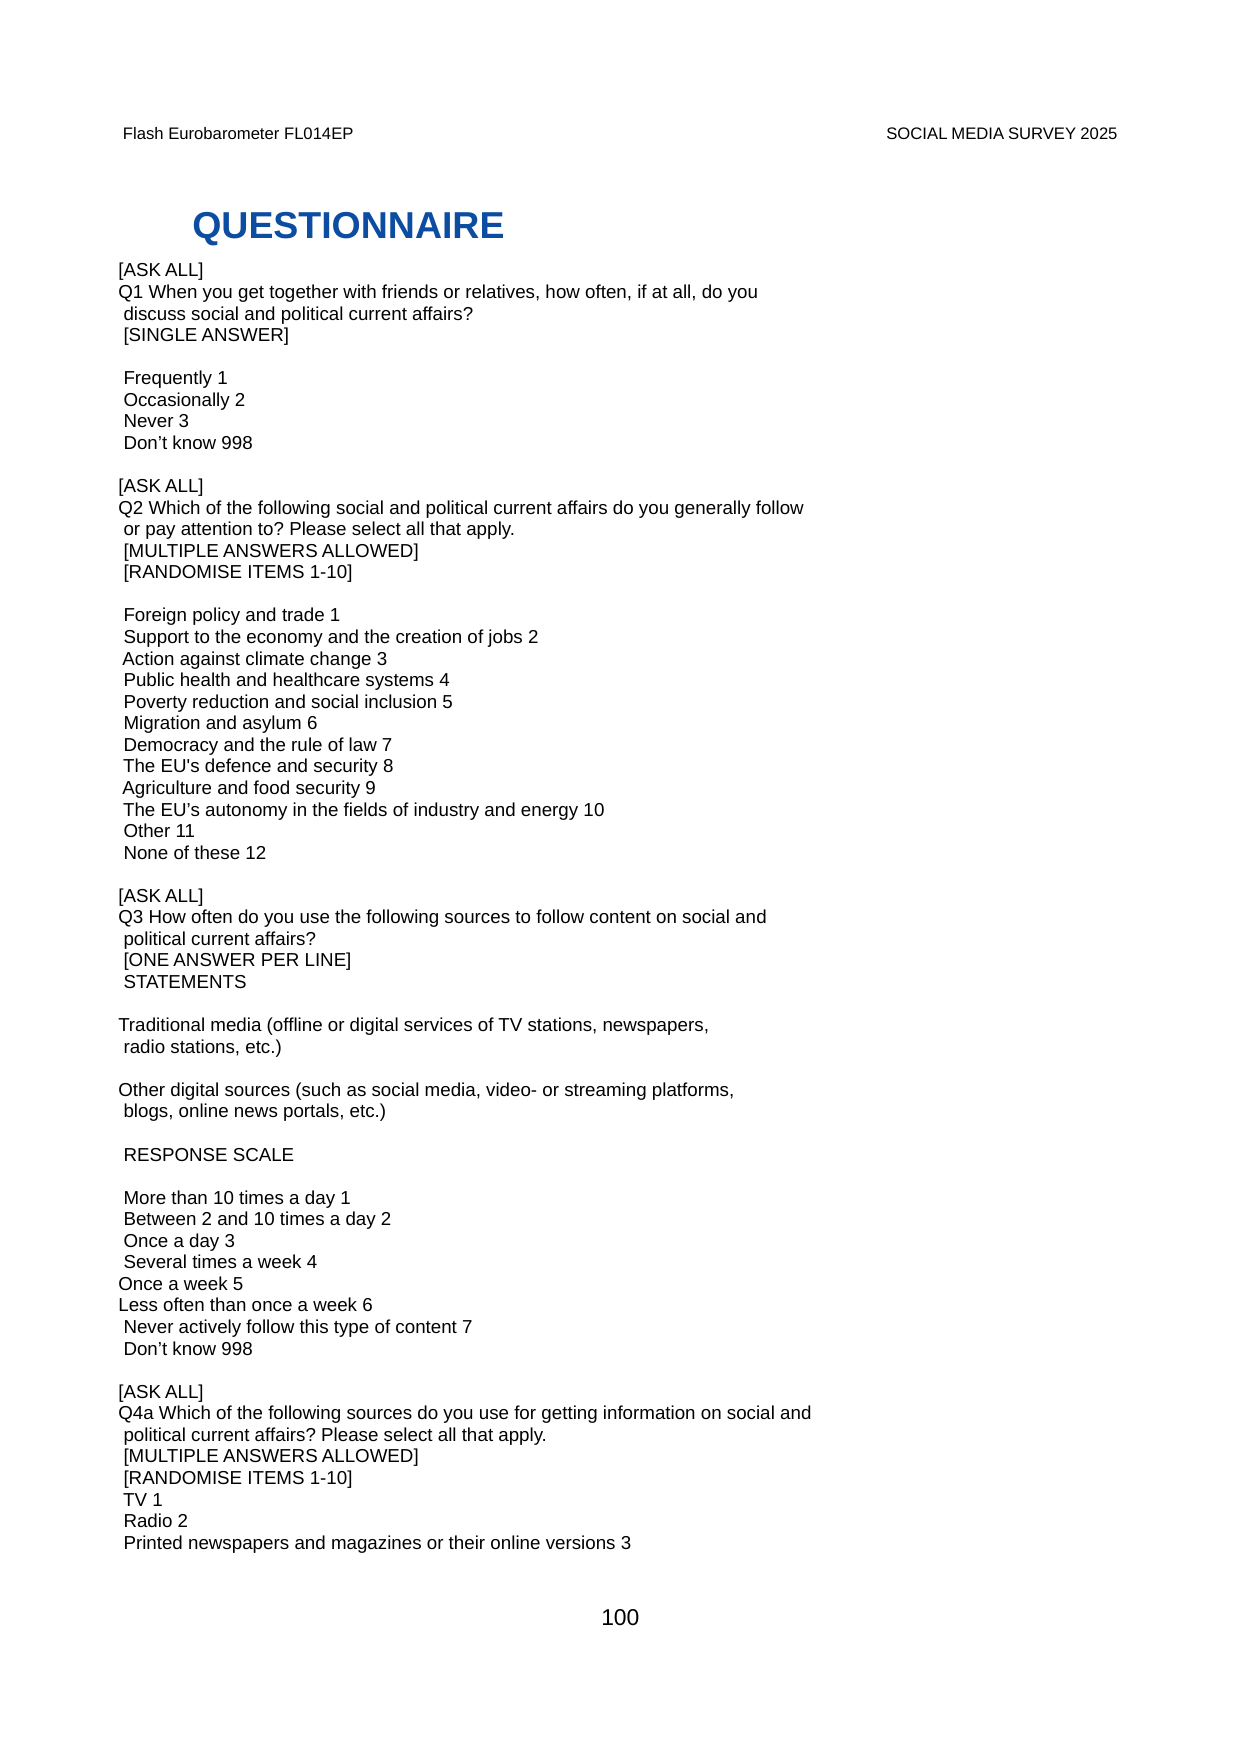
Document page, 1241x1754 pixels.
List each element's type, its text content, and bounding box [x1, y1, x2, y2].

text [SINGLE ANSWER] [118, 324, 1122, 346]
text Support to the economy and the creation of jobs 2 [118, 626, 1122, 647]
text STATEMENTS [118, 971, 1122, 992]
text Foreign policy and trade 1 [118, 604, 1122, 626]
text Several times a week 4 [118, 1251, 1122, 1273]
text Between 2 and 10 times a day 2 [118, 1208, 1122, 1229]
text Q3 How often do you use the following sources to follow content on social and [118, 906, 1122, 928]
text Once a week 5 [118, 1273, 1122, 1294]
text Radio 2 [118, 1510, 1122, 1531]
text Action against climate change 3 [118, 647, 1122, 669]
subtitle QUESTIONNAIRE [118, 204, 1122, 247]
text blogs, online news portals, etc.) [118, 1100, 1122, 1122]
text Other 11 [118, 820, 1122, 841]
text Q2 Which of the following social and political current affairs do you generally follow [118, 496, 1122, 518]
text Never 3 [118, 410, 1122, 432]
text Democracy and the rule of law 7 [118, 734, 1122, 755]
text Poverty reduction and social inclusion 5 [118, 691, 1122, 712]
text Agriculture and food security 9 [118, 777, 1122, 798]
text The EU’s autonomy in the fields of industry and energy 10 [118, 798, 1122, 820]
text Printed newspapers and magazines or their online versions 3 [118, 1531, 1122, 1553]
text Occasionally 2 [118, 389, 1122, 410]
text Traditional media (offline or digital services of TV stations, newspapers, [118, 1014, 1122, 1036]
text radio stations, etc.) [118, 1036, 1122, 1057]
text [MULTIPLE ANSWERS ALLOWED] [118, 539, 1122, 561]
text [ASK ALL] [118, 259, 1122, 281]
text Other digital sources (such as social media, video- or streaming platforms, [118, 1079, 1122, 1100]
text Don’t know 998 [118, 432, 1122, 453]
text political current affairs? Please select all that apply. [118, 1424, 1122, 1445]
text Once a day 3 [118, 1229, 1122, 1251]
text [ASK ALL] [118, 475, 1122, 496]
text or pay attention to? Please select all that apply. [118, 518, 1122, 539]
text [ASK ALL] [118, 884, 1122, 906]
text [MULTIPLE ANSWERS ALLOWED] [118, 1445, 1122, 1467]
text Q1 When you get together with friends or relatives, how often, if at all, do you [118, 281, 1122, 302]
text Public health and healthcare systems 4 [118, 669, 1122, 691]
text The EU's defence and security 8 [118, 755, 1122, 777]
text Q4a Which of the following sources do you use for getting information on social and [118, 1402, 1122, 1424]
text Don’t know 998 [118, 1337, 1122, 1359]
text [ASK ALL] [118, 1381, 1122, 1402]
text political current affairs? [118, 928, 1122, 949]
text None of these 12 [118, 841, 1122, 863]
text TV 1 [118, 1488, 1122, 1510]
text Frequently 1 [118, 367, 1122, 389]
text Never actively follow this type of content 7 [118, 1316, 1122, 1337]
text RESPONSE SCALE [118, 1143, 1122, 1165]
text Less often than once a week 6 [118, 1294, 1122, 1316]
text discuss social and political current affairs? [118, 302, 1122, 324]
text More than 10 times a day 1 [118, 1186, 1122, 1208]
text [RANDOMISE ITEMS 1-10] [118, 1467, 1122, 1488]
text [RANDOMISE ITEMS 1-10] [118, 561, 1122, 583]
text Migration and asylum 6 [118, 712, 1122, 734]
text [ONE ANSWER PER LINE] [118, 949, 1122, 971]
